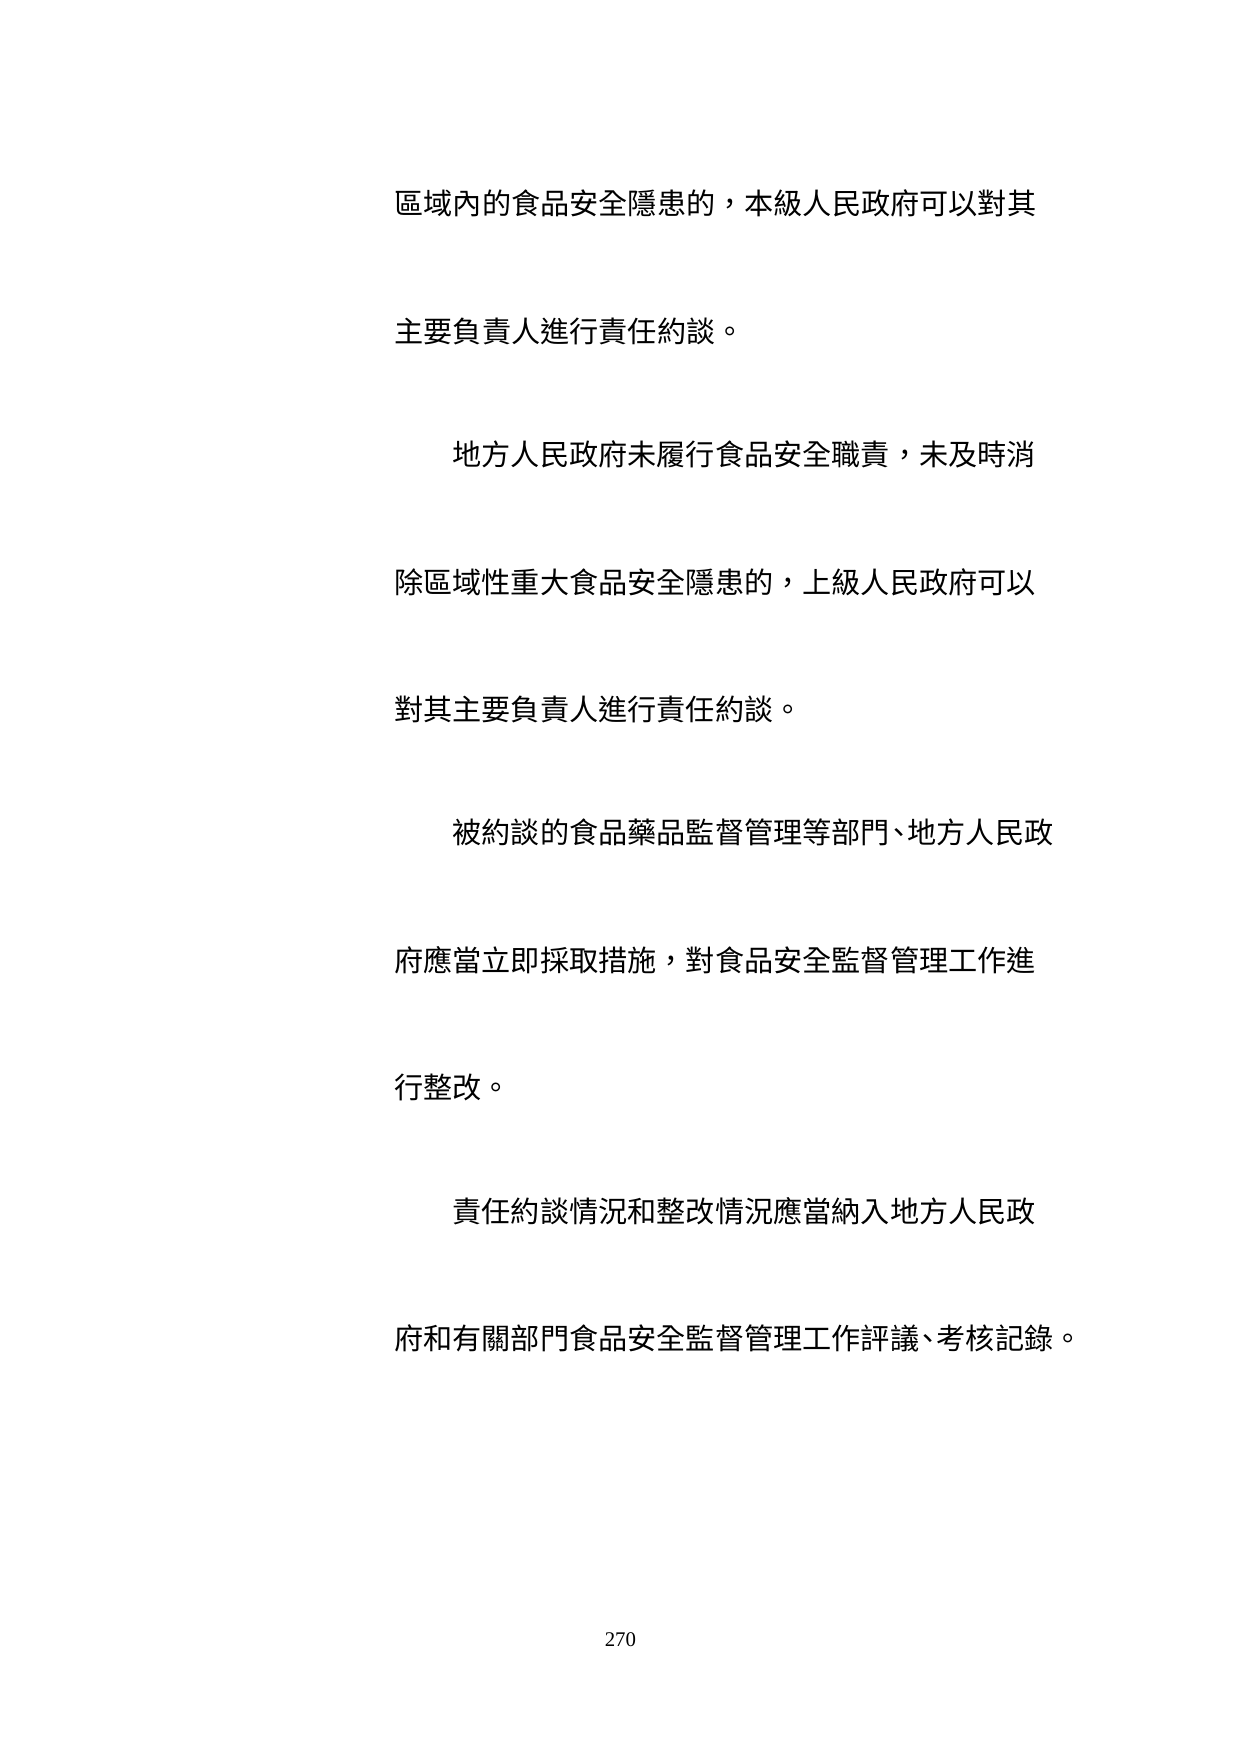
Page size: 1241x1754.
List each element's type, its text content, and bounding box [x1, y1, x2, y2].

subtitle 地方人民政府未履行食品安全職責，未及時消除區域性重大食品安全隱患的，上級人民政府可以對其主要負責人進行責任約談。 [394, 415, 1053, 745]
subtitle 區域內的食品安全隱患的，本級人民政府可以對其主要負責人進行責任約談。 [187, 164, 1053, 367]
subtitle 被約談的食品藥品監督管理等部門、地方人民政府應當立即採取措施，對食品安全監督管理工作進行整改。 [394, 794, 1053, 1124]
subtitle 責任約談情況和整改情況應當納入地方人民政府和有關部門食品安全監督管理工作評議、考核記錄。 [394, 1172, 1053, 1374]
